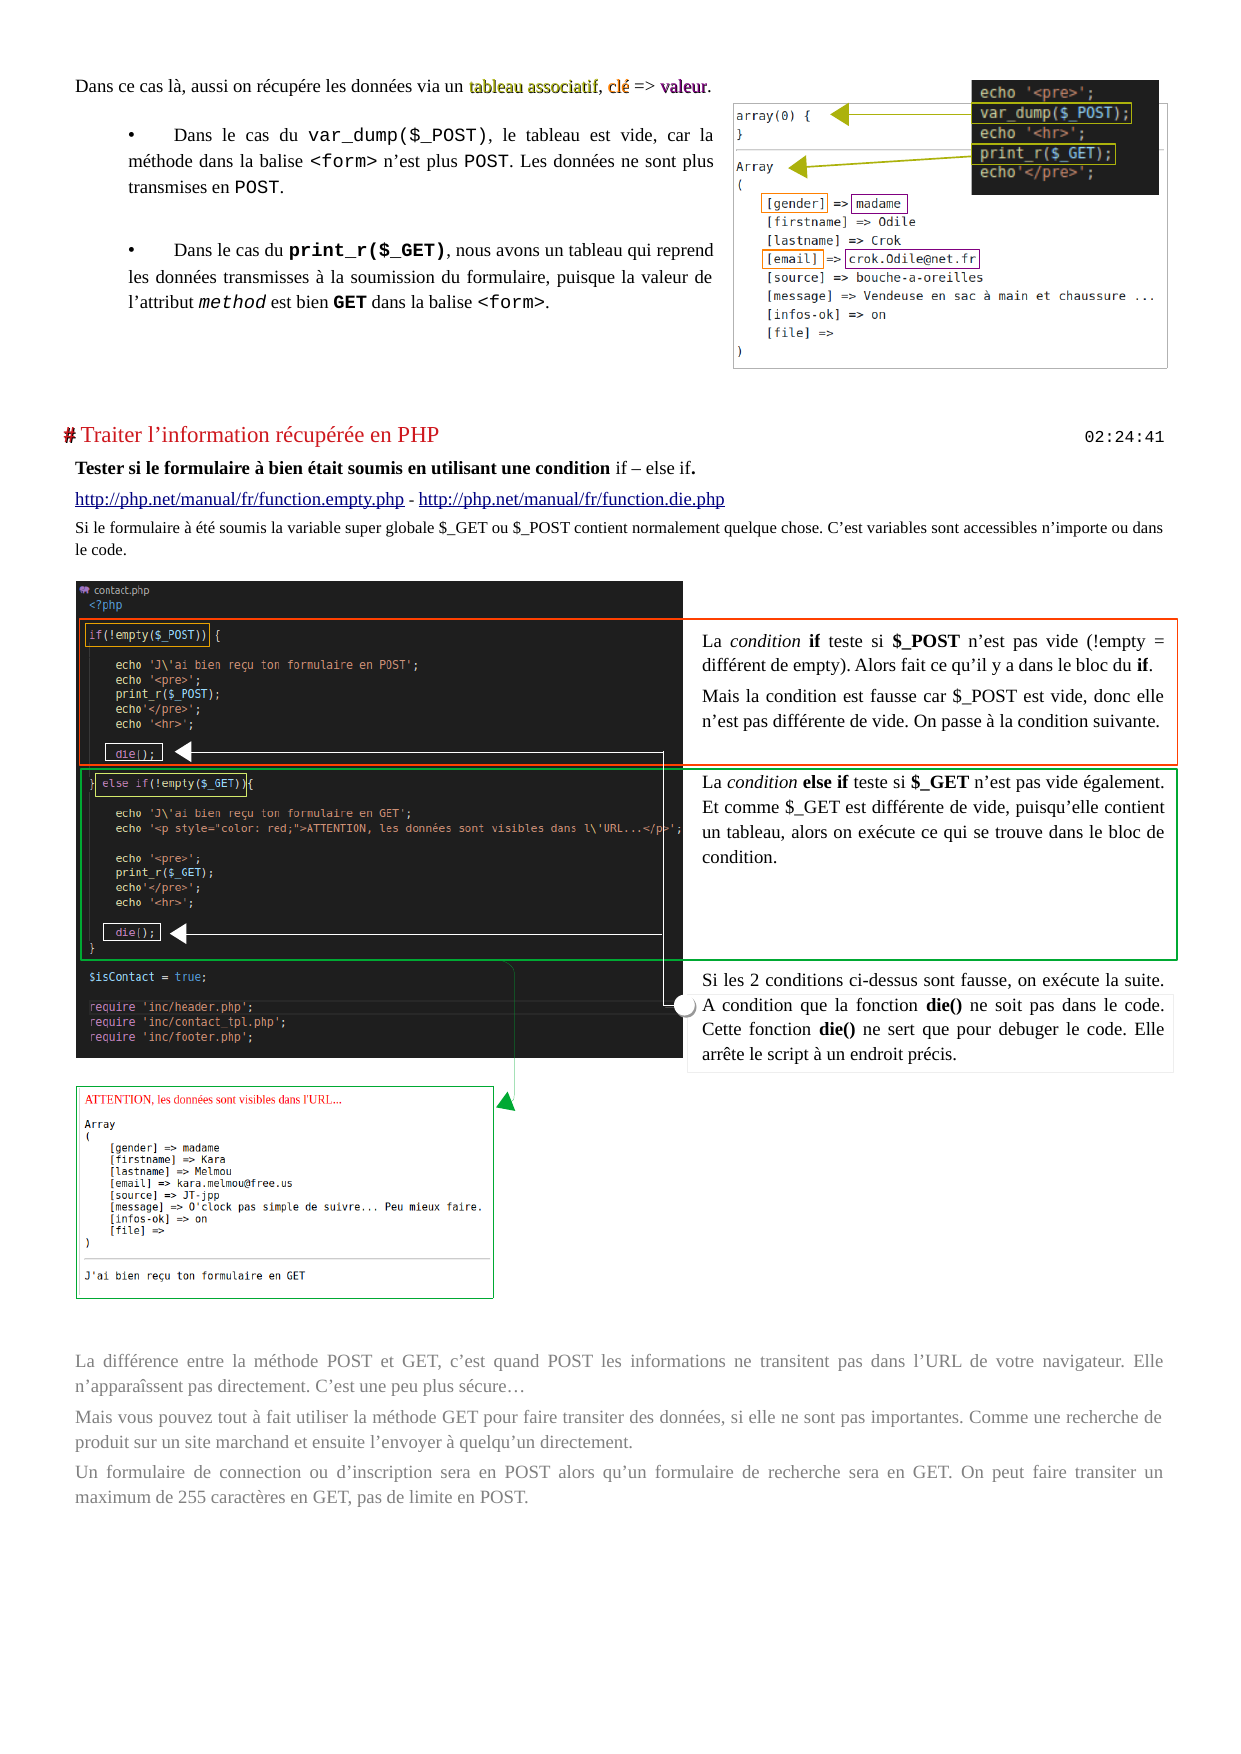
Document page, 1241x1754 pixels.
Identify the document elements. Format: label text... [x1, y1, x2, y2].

picture [76, 581, 683, 1058]
text La condition if teste si $_POST n’est pas vide (!empty = différent de empty). Alors fait ce qu’il y a dans le bloc du if. [683, 629, 1165, 676]
text Tester si le formulaire à bien était soumis en utilisant une condition if – else if. [75, 457, 1165, 478]
text [515, 1018, 687, 1064]
text Un formulaire de connection ou d’inscription sera en POST alors qu’un formulaire de recherche sera en GET. On peut faire transiter un maximum de 255 caractères en GET, pas de limite en POST. [75, 1461, 1165, 1508]
text Mais vous pouvez tout à fait utiliser la méthode GET pour faire transiter des données, si elle ne sont pas importantes. Comme une recherche de produit sur un site marchand et ensuite l’envoyer à quelqu’un directement. [75, 1406, 1165, 1452]
picture [79, 1088, 491, 1295]
text http://php.net/manual/fr/function.empty.php - http://php.net/manual/fr/function.die.php [75, 487, 1165, 509]
picture [82, 770, 663, 959]
list Dans le cas du print_r($_GET), nous avons un tableau qui reprend les données transmisses à la soumission du formulaire, puisque la valeur de l’attribut method est bien GET dans la balise <form>. [128, 239, 733, 314]
picture [80, 620, 683, 764]
picture [972, 104, 1131, 123]
text [75, 969, 514, 1064]
picture [506, 961, 683, 1058]
text [734, 104, 1167, 368]
picture [664, 770, 683, 959]
text Si le formulaire à été soumis la variable super globale $_GET ou $_POST contient normalement quelque chose. C’est variables sont accessibles n’importe ou dans le code. [75, 518, 1165, 559]
text La différence entre la méthode POST et GET, c’est quand POST les informations ne transitent pas dans l’URL de votre navigateur. Elle n’apparaîssent pas directement. C’est une peu plus sécure… [75, 1350, 1165, 1397]
text Si les 2 conditions ci-dessus sont fausse, on exécute la suite. [683, 969, 1165, 994]
text A condition que la fonction die() ne soit pas dans le code. Cette fonction die() ne sert que pour debuger le code. Elle arrête le script à un endroit précis. [688, 995, 1165, 1064]
picture [736, 80, 1164, 365]
text # Traiter l’information récupérée en PHP 02:24:41 [63, 421, 1165, 447]
picture [664, 961, 683, 1005]
picture [849, 106, 971, 114]
text La condition else if teste si $_GET n’est pas vide également. Et comme $_GET est différente de vide, puisqu’elle contient un tableau, alors on exécute ce qui se trouve dans le bloc de condition. [683, 771, 1165, 867]
text Dans ce cas là, aussi on récupére les données via un tableau associatif, clé => valeur. [75, 75, 1165, 97]
list Dans le cas du var_dump($_POST), le tableau est vide, car la méthode dans la balise <form> n’est plus POST. Les données ne sont plus transmises en POST. [128, 123, 733, 199]
text Mais la condition est fausse car $_POST est vide, donc elle n’est pas différente de vide. On passe à la condition suivante. [683, 685, 1165, 731]
